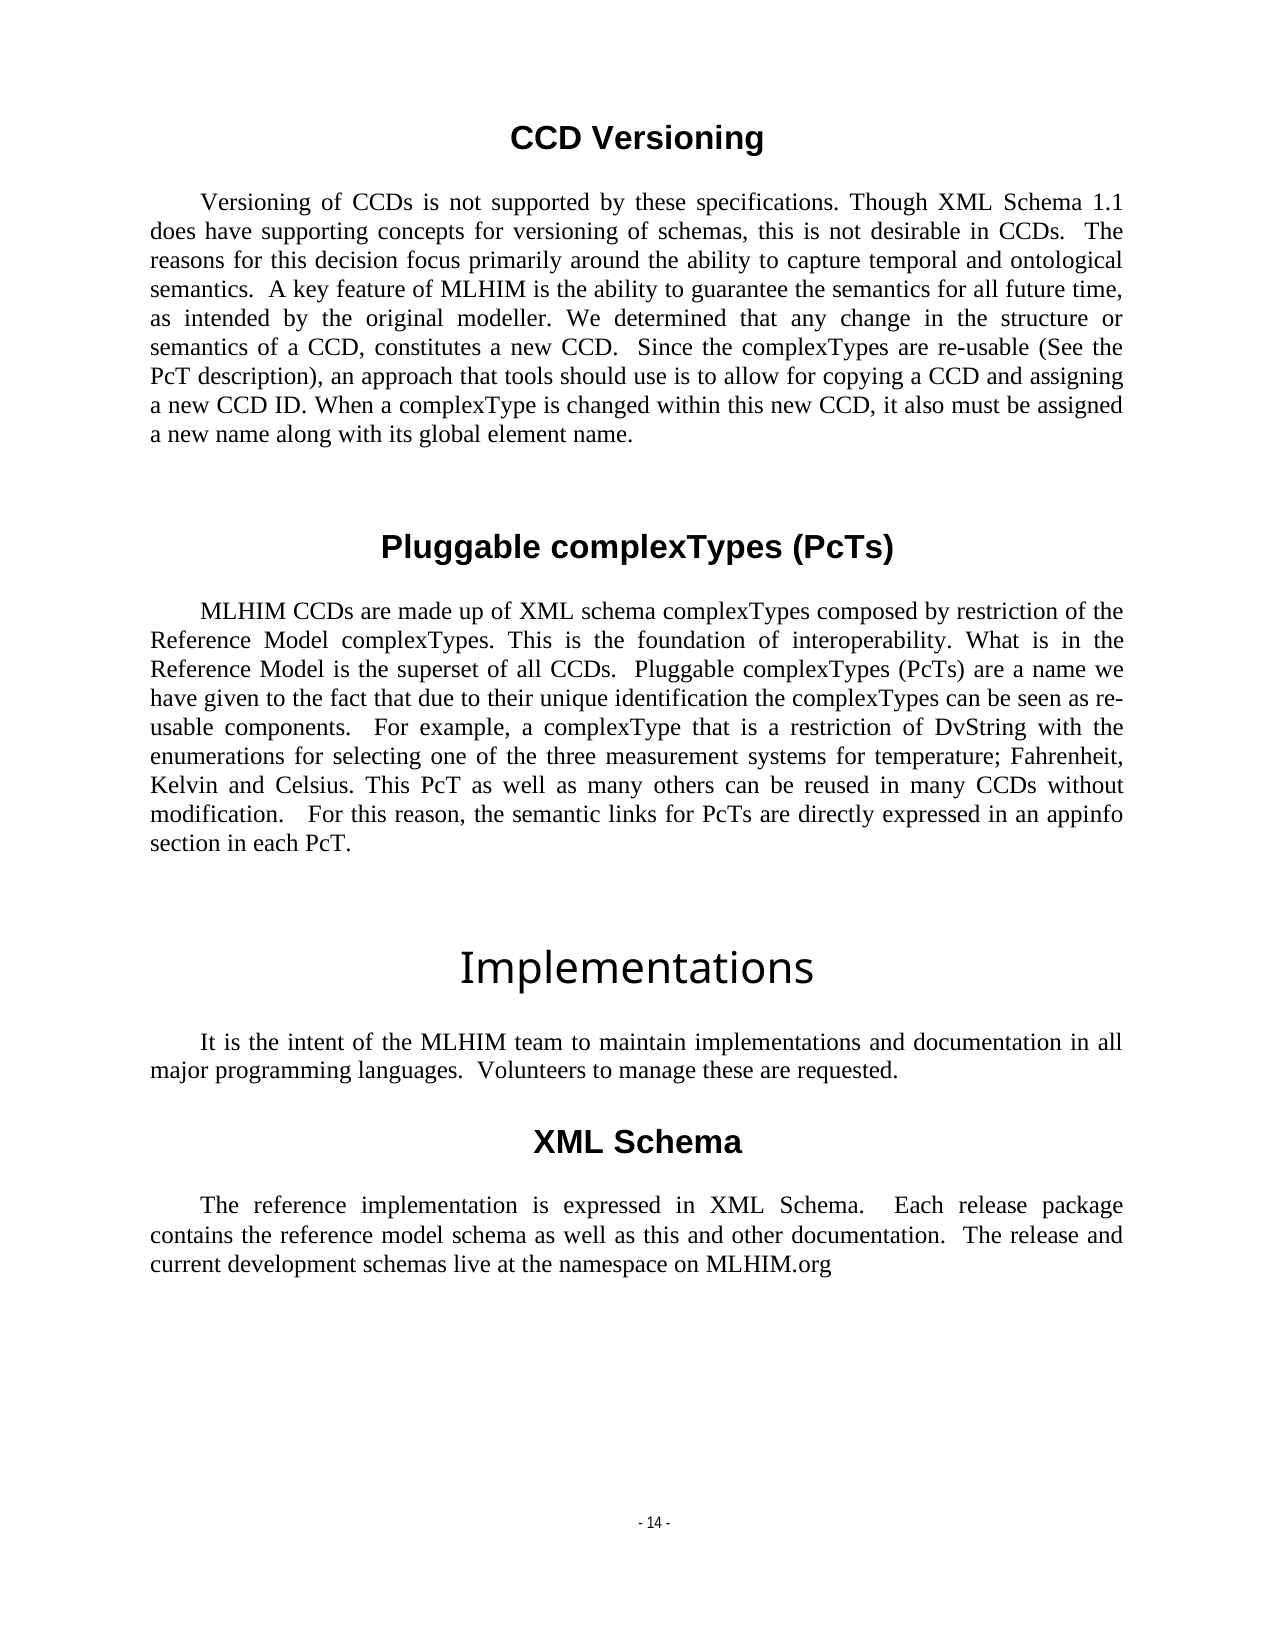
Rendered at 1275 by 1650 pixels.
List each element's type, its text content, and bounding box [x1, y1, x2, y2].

subtitle Implementations [150, 936, 1125, 996]
text It is the intent of the MLHIM team to maintain implementations and documentation in all major programming languages. Volunteers to manage these are requested. [150, 1026, 1125, 1084]
text MLHIM CCDs are made up of XML schema complexTypes composed by restriction of the Reference Model complexTypes. This is the foundation of interoperability. What is in the Reference Model is the superset of all CCDs. Pluggable complexTypes (PcTs) are a name we have given to the fact that due to their unique identification the complexTypes can be seen as re-usable components. For example, a complexType that is a restriction of DvString with the enumerations for selecting one of the three measurement systems for temperature; Fahrenheit, Kelvin and Celsius. This PcT as well as many others can be reused in many CCDs without modification. For this reason, the semantic links for PcTs are directly expressed in an appinfo section in each PcT. [150, 596, 1125, 857]
text The reference implementation is expressed in XML Schema. Each release package contains the reference model schema as well as this and other documentation. The release and current development schemas live at the namespace on MLHIM.org [150, 1190, 1125, 1278]
subtitle Pluggable complexTypes (PcTs) [150, 527, 1125, 566]
subtitle CCD Versioning [150, 118, 1125, 157]
text Versioning of CCDs is not supported by these specifications. Though XML Schema 1.1 does have supporting concepts for versioning of schemas, this is not desirable in CCDs. The reasons for this decision focus primarily around the ability to capture temporal and ontological semantics. A key feature of MLHIM is the ability to guarantee the semantics for all future time, as intended by the original modeller. We determined that any change in the structure or semantics of a CCD, constitutes a new CCD. Since the complexTypes are re-usable (See the PcT description), an approach that tools should use is to allow for copying a CCD and assigning a new CCD ID. When a complexType is changed within this new CCD, it also must be assigned a new name along with its global element name. [150, 187, 1125, 448]
subtitle XML Schema [150, 1122, 1125, 1160]
